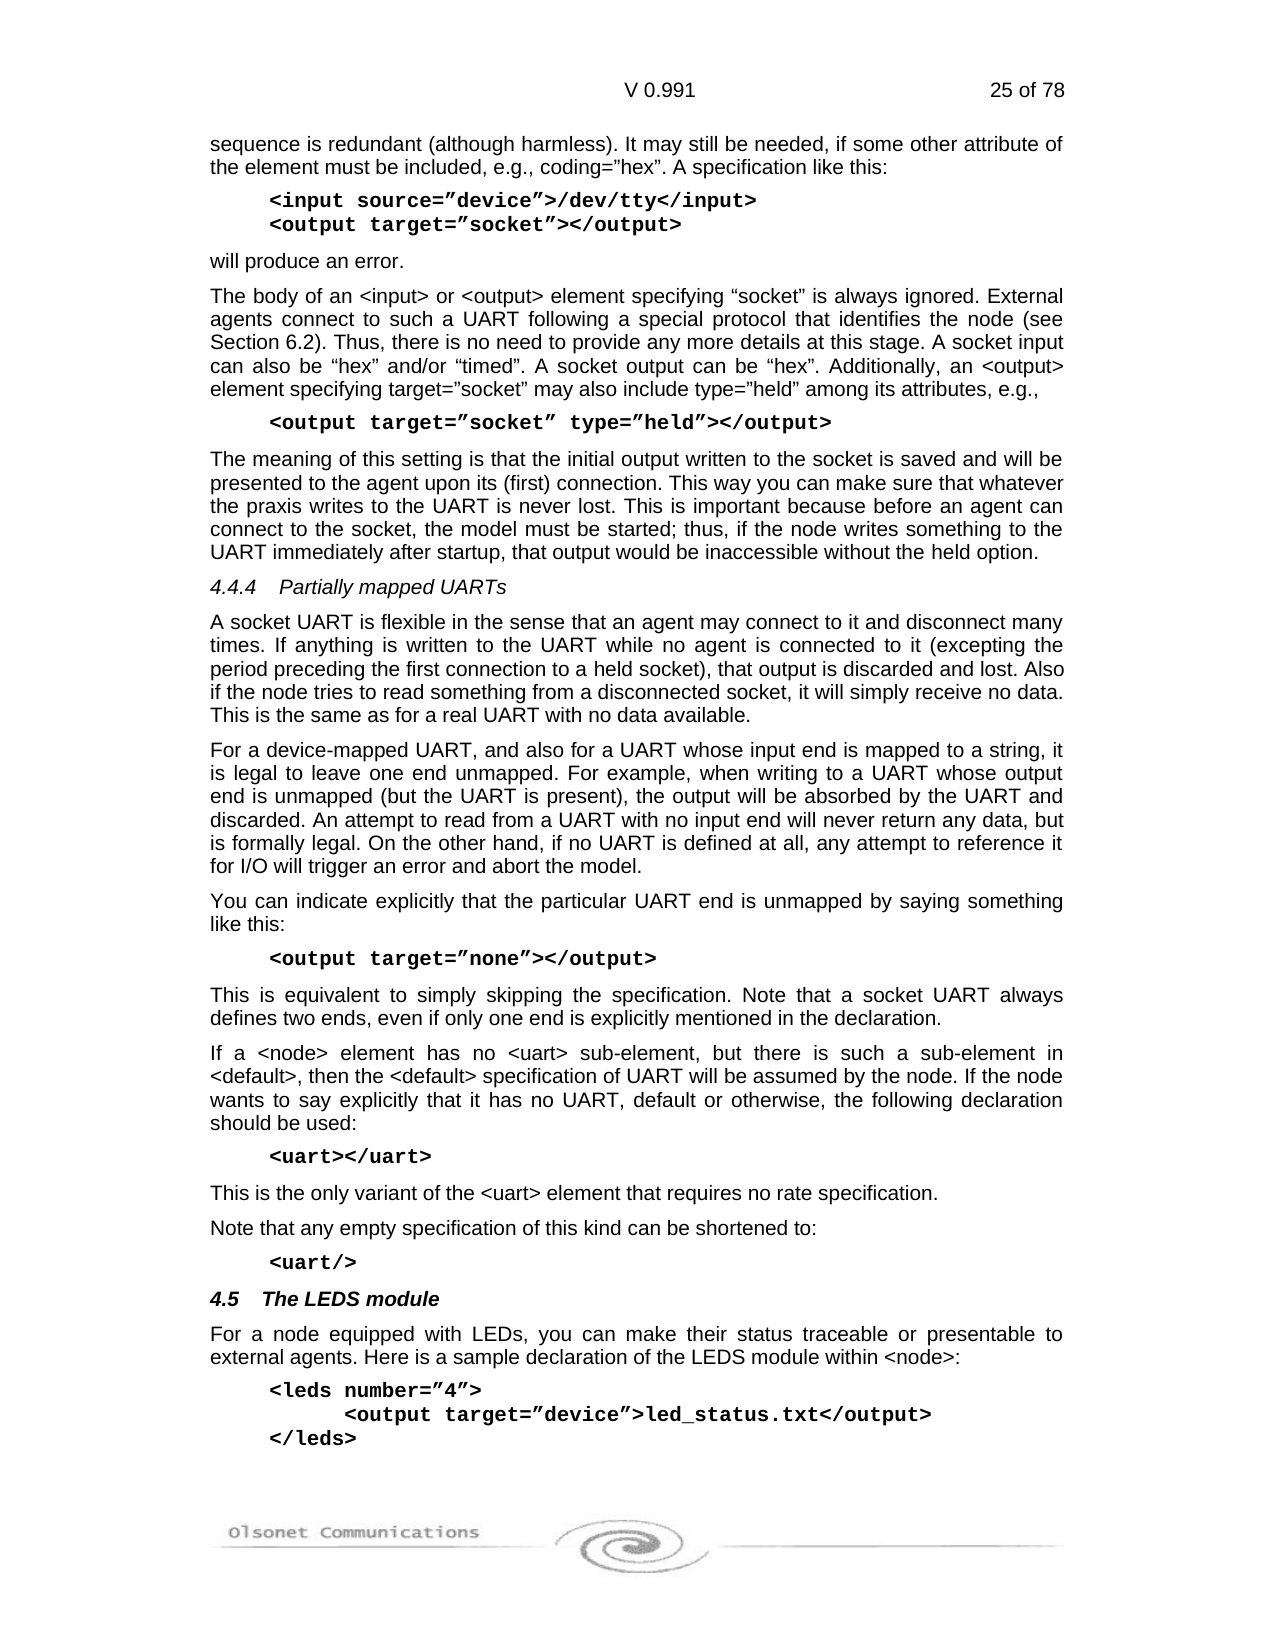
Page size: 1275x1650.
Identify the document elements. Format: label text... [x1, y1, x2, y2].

text will produce an error. [210, 249, 1065, 273]
text </leds> [269, 1428, 1065, 1451]
text <input source=”device”>/dev/tty</input> [269, 190, 1065, 214]
text <output target=”socket” type=”held”></output> [269, 412, 1065, 436]
text This is equivalent to simply skipping the specification. Note that a socket UART always defines two ends, even if only one end is explicitly mentioned in the declaration. [210, 983, 1065, 1030]
picture [210, 1504, 1065, 1596]
text <output target=”none”></output> [269, 948, 1065, 972]
text For a node equipped with LEDs, you can make their status traceable or presentable to external agents. Here is a sample declaration of the LEDS module within <node>: [210, 1322, 1065, 1369]
text <output target=”socket”></output> [269, 214, 1065, 238]
text You can indicate explicitly that the particular UART end is unmapped by saying something like this: [210, 890, 1065, 936]
text If a <node> element has no <uart> sub-element, but there is such a sub-element in <default>, then the <default> specification of UART will be assumed by the node. If the node wants to say explicitly that it has no UART, default or otherwise, the following declaration should be used: [210, 1042, 1065, 1134]
text <leds number=”4”> [269, 1380, 1065, 1404]
text Note that any empty specification of this kind can be shortened to: [210, 1217, 1065, 1240]
text The meaning of this setting is that the initial output written to the socket is saved and will be presented to the agent upon its (first) connection. This way you can make sure that whatever the praxis writes to the UART is never lost. This is important because before an agent can connect to the socket, the model must be started; thus, if the node writes something to the UART immediately after startup, that output would be inaccessible without the held option. [210, 448, 1065, 564]
text <uart></uart> [269, 1146, 1065, 1170]
subtitle The LEDS module [210, 1287, 1065, 1310]
text A socket UART is flexible in the sense that an agent may connect to it and disconnect many times. If anything is written to the UART while no agent is connected to it (excepting the period preceding the first connection to a held socket), that output is discarded and lost. Also if the node tries to read something from a disconnected socket, it will simply receive no data. This is the same as for a real UART with no data available. [210, 611, 1065, 727]
text For a device-mapped UART, and also for a UART whose input end is mapped to a string, it is legal to leave one end unmapped. For example, when writing to a UART whose output end is unmapped (but the UART is present), the output will be absorbed by the UART and discarded. An attempt to read from a UART with no input end will never return any data, but is formally legal. On the other hand, if no UART is defined at all, any attempt to reference it for I/O will trigger an error and abort the model. [210, 739, 1065, 878]
text sequence is redundant (although harmless). It may still be needed, if some other attribute of the element must be included, e.g., coding=”hex”. A specification like this: [210, 132, 1065, 179]
text This is the only variant of the <uart> element that requires no rate specification. [210, 1182, 1065, 1205]
text The body of an <input> or <output> element specifying “socket” is always ignored. External agents connect to such a UART following a special protocol that identifies the node (see Section 6.2). Thus, there is no need to provide any more details at this stage. A socket input can also be “hex” and/or “timed”. A socket output can be “hex”. Additionally, an <output> element specifying target=”socket” may also include type=”held” among its attributes, e.g., [210, 284, 1065, 401]
text <uart/> [269, 1252, 1065, 1275]
subtitle Partially mapped UARTs [210, 576, 1065, 599]
text <output target=”device”>led_status.txt</output> [269, 1404, 1065, 1428]
